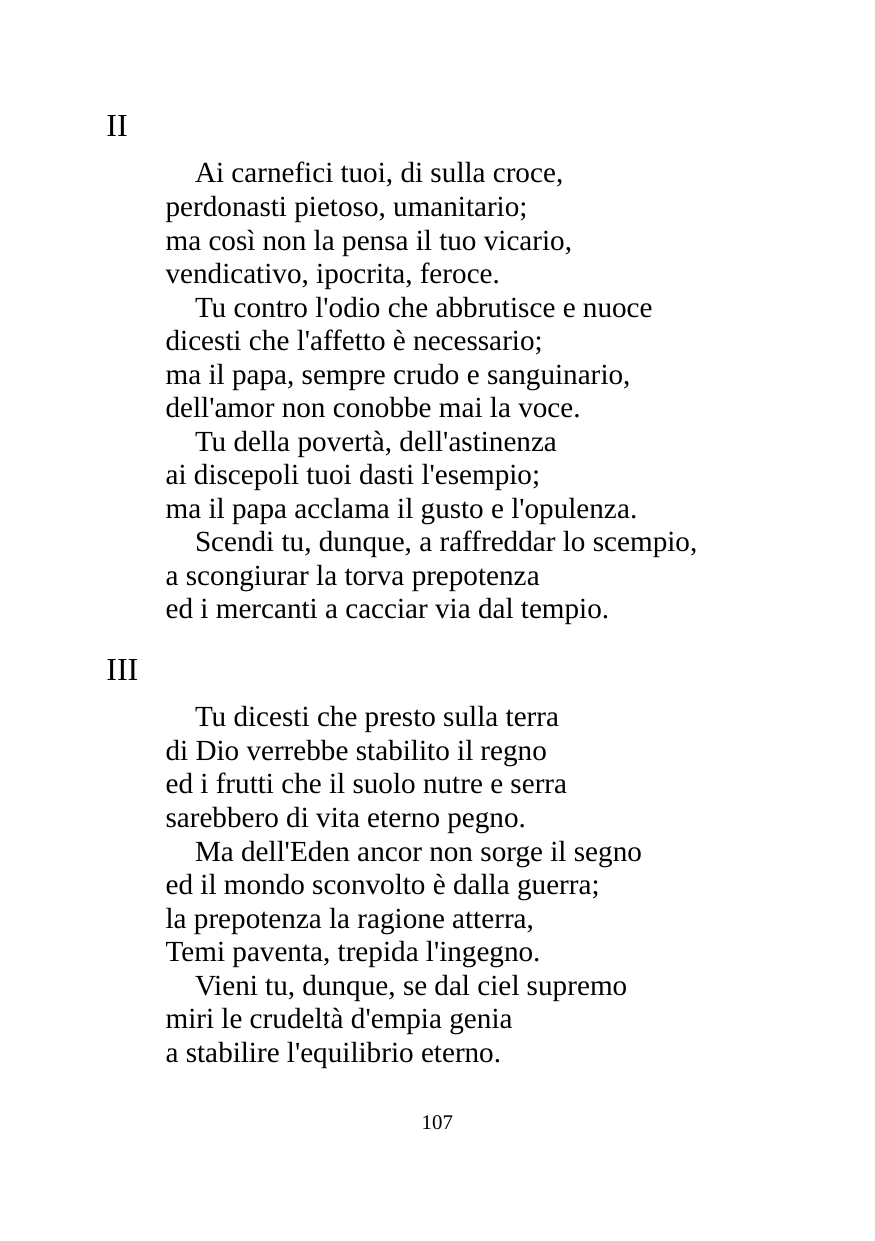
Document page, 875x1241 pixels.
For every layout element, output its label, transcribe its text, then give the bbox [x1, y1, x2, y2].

subtitle III [106, 650, 768, 687]
text Tu dicesti che presto sulla terra di Dio verrebbe stabilito il regno ed i frutti che il suolo nutre e serra sarebbero di vita eterno pegno. [165, 699, 768, 834]
text Tu della povertà, dell'astinenza ai discepoli tuoi dasti l'esempio; ma il papa acclama il gusto e l'opulenza. [165, 424, 768, 524]
text Ma dell'Eden ancor non sorge il segno ed il mondo sconvolto è dalla guerra; la prepotenza la ragione atterra, Temi paventa, trepida l'ingegno. [165, 834, 768, 968]
subtitle II [106, 106, 768, 143]
text Tu contro l'odio che abbrutisce e nuoce dicesti che l'affetto è necessario; ma il papa, sempre crudo e sanguinario, dell'amor non conobbe mai la voce. [165, 290, 768, 424]
text Scendi tu, dunque, a raffreddar lo scempio, a scongiurar la torva prepotenza ed i mercanti a cacciar via dal tempio. [165, 524, 768, 625]
text Vieni tu, dunque, se dal ciel supremo miri le crudeltà d'empia genia a stabilire l'equilibrio eterno. [165, 968, 768, 1068]
text Ai carnefici tuoi, di sulla croce, perdonasti pietoso, umanitario; ma così non la pensa il tuo vicario, vendicativo, ipocrita, feroce. [165, 156, 768, 290]
